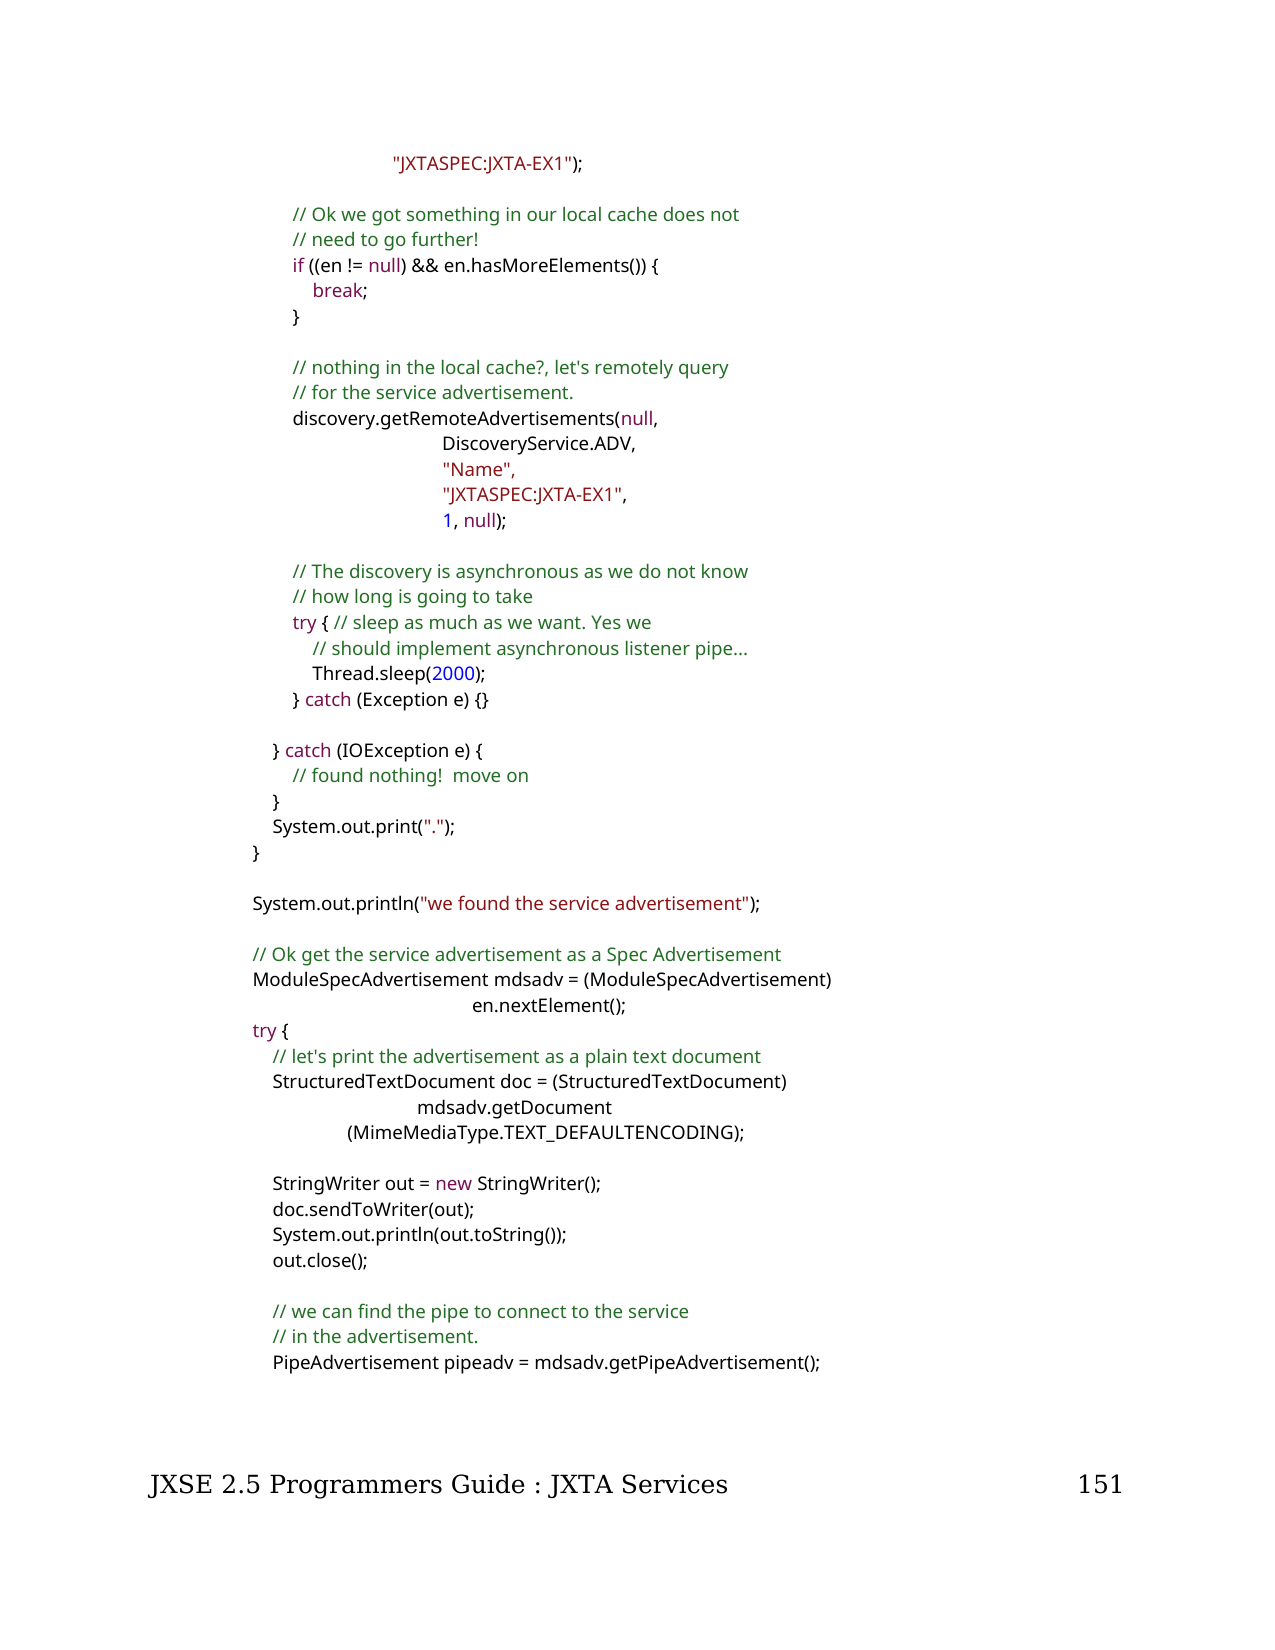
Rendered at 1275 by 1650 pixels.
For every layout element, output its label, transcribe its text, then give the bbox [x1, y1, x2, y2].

text try { // sleep as much as we want. Yes we [212, 609, 1275, 635]
text // we can find the pipe to connect to the service [212, 1298, 1275, 1324]
text System.out.print("."); [212, 813, 1275, 839]
text } [212, 839, 1275, 864]
text out.close(); [212, 1247, 1275, 1273]
text 1, null); [212, 507, 1275, 533]
text if ((en != null) && en.hasMoreElements()) { [212, 252, 1275, 278]
text // should implement asynchronous listener pipe... [212, 635, 1275, 660]
text StringWriter out = new StringWriter(); [212, 1171, 1275, 1196]
text PipeAdvertisement pipeadv = mdsadv.getPipeAdvertisement(); [212, 1349, 1275, 1375]
text break; [212, 278, 1275, 303]
text System.out.println(out.toString()); [212, 1222, 1275, 1247]
text "JXTASPEC:JXTA-EX1"); [212, 150, 1275, 176]
text // nothing in the local cache?, let's remotely query [212, 354, 1275, 380]
text // found nothing! move on [212, 762, 1275, 788]
text } [212, 788, 1275, 813]
text StructuredTextDocument doc = (StructuredTextDocument) [212, 1069, 1275, 1094]
text doc.sendToWriter(out); [212, 1196, 1275, 1222]
text } [212, 303, 1275, 329]
text DiscoveryService.ADV, [212, 431, 1275, 456]
text System.out.println("we found the service advertisement"); [212, 890, 1275, 916]
text // The discovery is asynchronous as we do not know [212, 558, 1275, 584]
text // in the advertisement. [212, 1324, 1275, 1349]
text // how long is going to take [212, 584, 1275, 609]
text "Name", [212, 456, 1275, 482]
text // Ok we got something in our local cache does not [212, 201, 1275, 227]
text (MimeMediaType.TEXT_DEFAULTENCODING); [212, 1120, 1275, 1145]
text discovery.getRemoteAdvertisements(null, [212, 405, 1275, 431]
text "JXTASPEC:JXTA-EX1", [212, 482, 1275, 507]
text try { [212, 1018, 1275, 1043]
text // Ok get the service advertisement as a Spec Advertisement [212, 941, 1275, 967]
text // need to go further! [212, 227, 1275, 252]
text mdsadv.getDocument [212, 1094, 1275, 1120]
text // for the service advertisement. [212, 380, 1275, 405]
text } catch (IOException e) { [212, 737, 1275, 762]
text en.nextElement(); [212, 992, 1275, 1018]
text // let's print the advertisement as a plain text document [212, 1043, 1275, 1069]
text ModuleSpecAdvertisement mdsadv = (ModuleSpecAdvertisement) [212, 967, 1275, 992]
text Thread.sleep(2000); [212, 660, 1275, 686]
text } catch (Exception e) {} [212, 686, 1275, 711]
